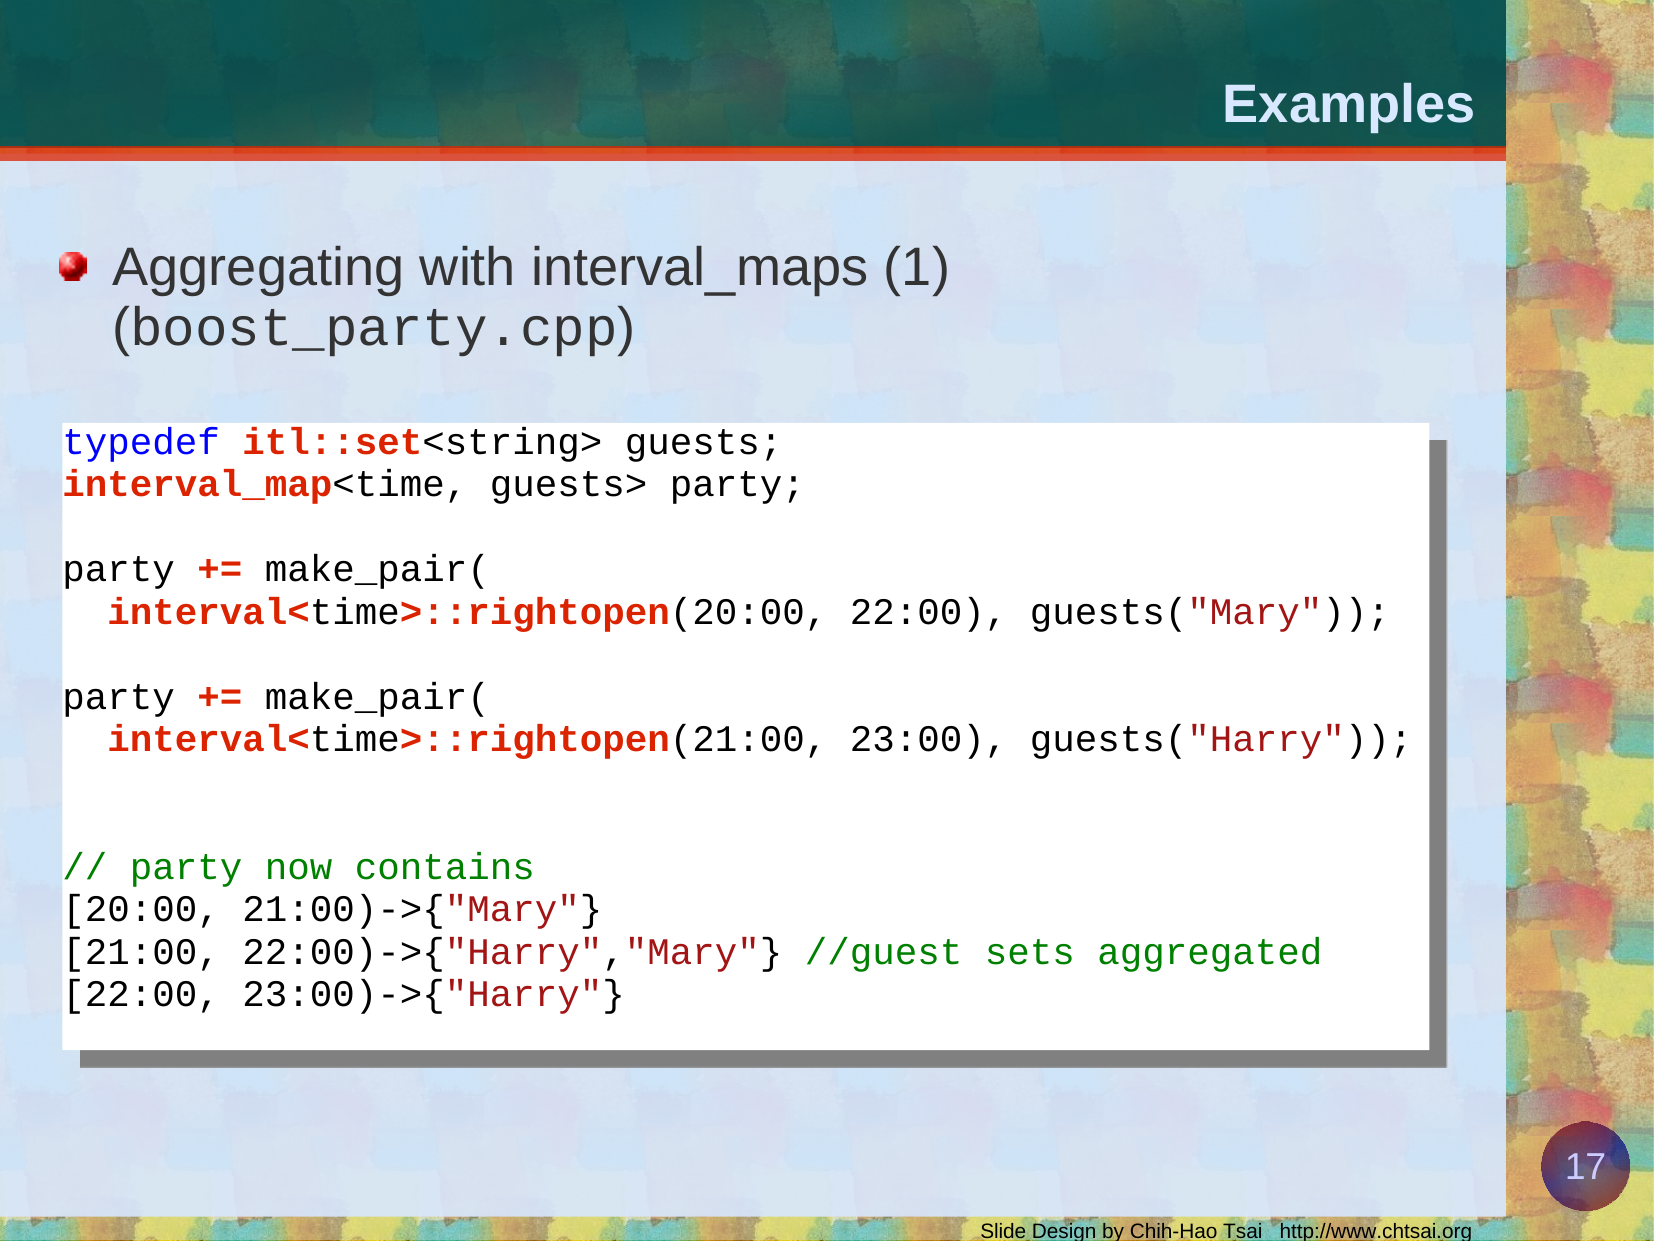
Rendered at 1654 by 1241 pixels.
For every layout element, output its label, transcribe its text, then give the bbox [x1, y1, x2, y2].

title Examples [29, 59, 1477, 148]
list Aggregating with interval_maps (1) (boost_party.cpp) [59, 236, 1418, 361]
text_box typedef itl::set<string> guests; interval_map<time, guests> party; party += make_pair( interval<time>::rightopen(20:00, 22:00), guests("Mary")); party += make_pair( interval<time>::rightopen(21:00, 23:00), guests("Harry")); // party now contains [20:00, 21:00)->{"Mary"} [21:00, 22:00)->{"Harry","Mary"} //guest sets aggregated [22:00, 23:00)->{"Harry"} [62, 422, 1430, 1051]
